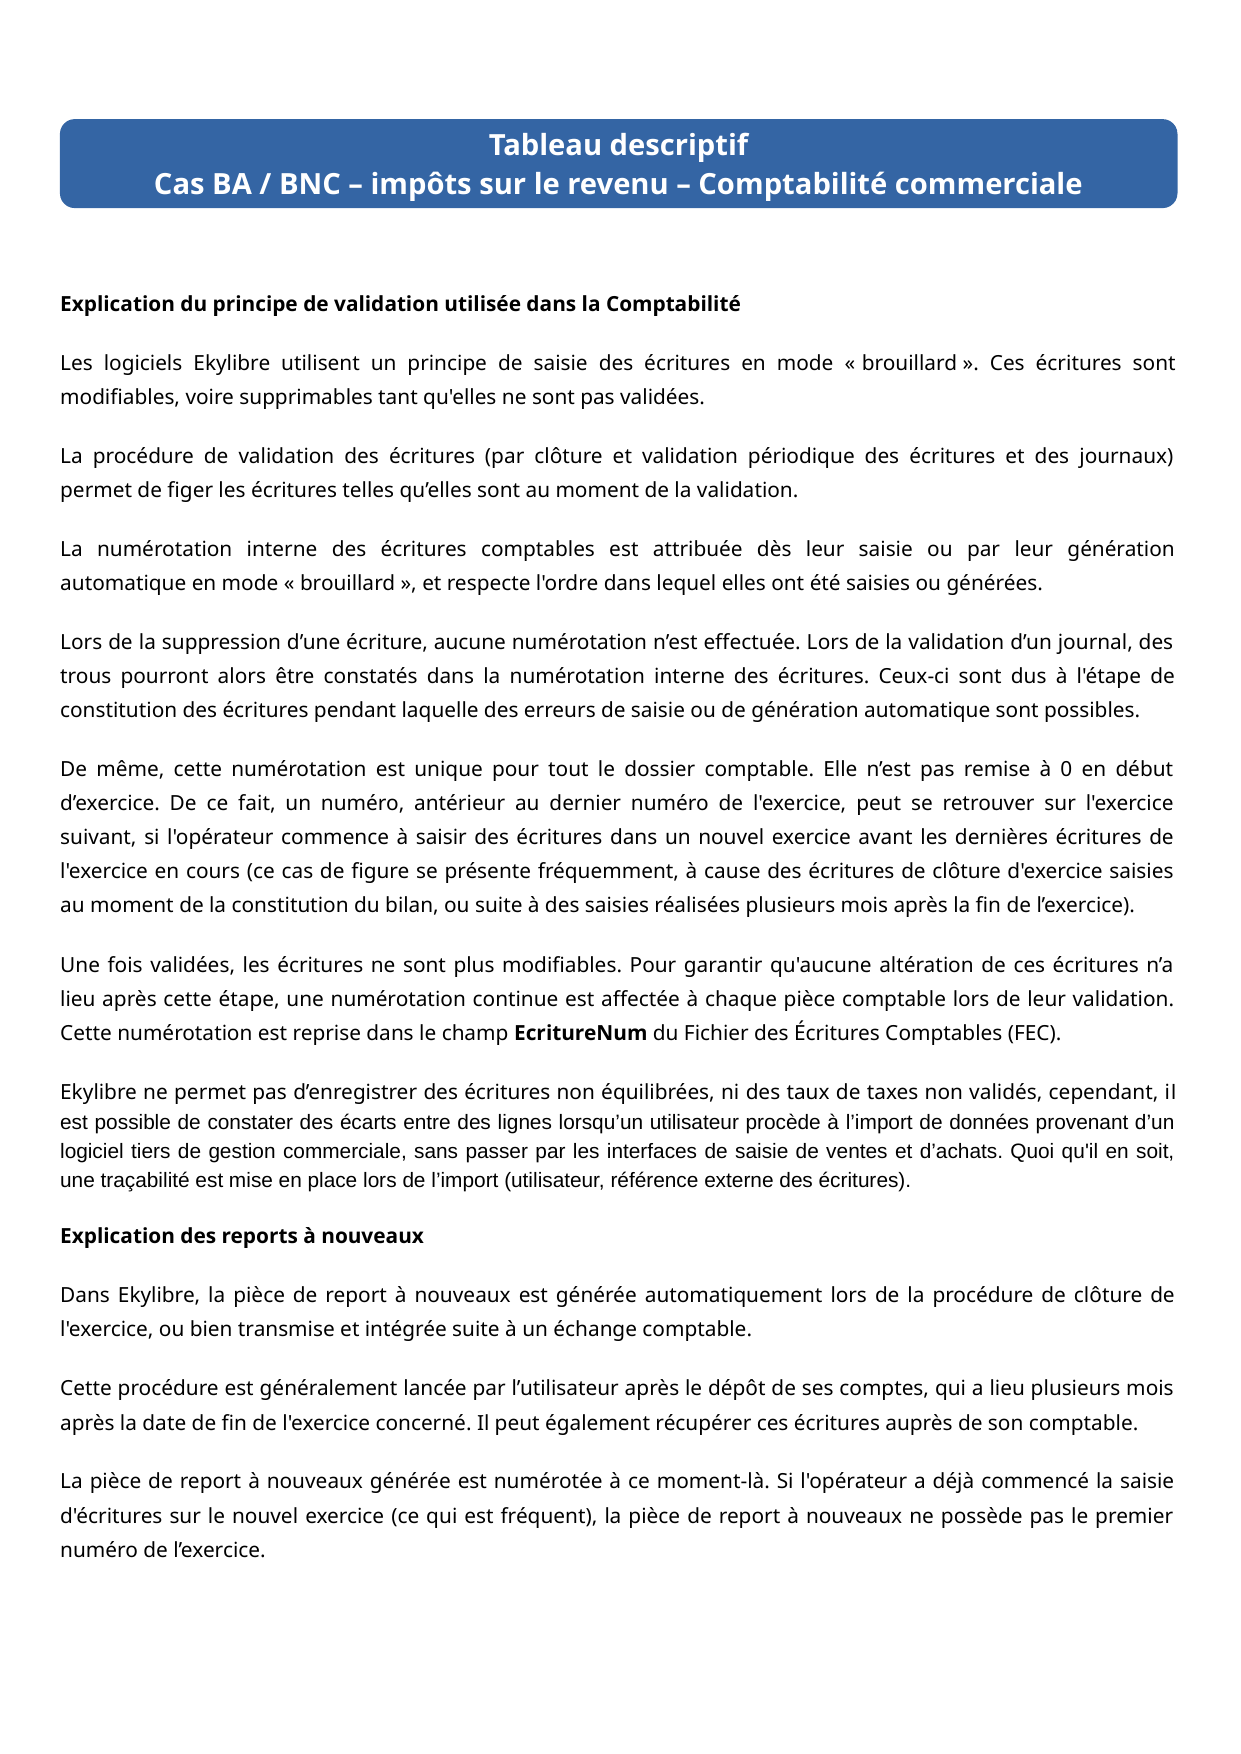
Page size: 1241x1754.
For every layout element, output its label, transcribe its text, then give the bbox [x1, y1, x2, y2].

text Explication des reports à nouveaux [60, 1221, 1176, 1250]
text La pièce de report à nouveaux générée est numérotée à ce moment-là. Si l'opérateur a déjà commencé la saisie d'écritures sur le nouvel exercice (ce qui est fréquent), la pièce de report à nouveaux ne possède pas le premier numéro de l’exercice. [60, 1467, 1176, 1563]
text Une fois validées, les écritures ne sont plus modifiables. Pour garantir qu'aucune altération de ces écritures n’a lieu après cette étape, une numérotation continue est affectée à chaque pièce comptable lors de leur validation. Cette numérotation est reprise dans le champ EcritureNum du Fichier des Écritures Comptables (FEC). [60, 950, 1176, 1046]
text Lors de la suppression d’une écriture, aucune numérotation n’est effectuée. Lors de la validation d’un journal, des trous pourront alors être constatés dans la numérotation interne des écritures. Ceux-ci sont dus à l'étape de constitution des écritures pendant laquelle des erreurs de saisie ou de génération automatique sont possibles. [60, 627, 1176, 724]
text Les logiciels Ekylibre utilisent un principe de saisie des écritures en mode « brouillard ». Ces écritures sont modifiables, voire supprimables tant qu'elles ne sont pas validées. [60, 348, 1176, 410]
text La numérotation interne des écritures comptables est attribuée dès leur saisie ou par leur génération automatique en mode « brouillard », et respecte l'ordre dans lequel elles ont été saisies ou générées. [60, 534, 1176, 597]
text De même, cette numérotation est unique pour tout le dossier comptable. Elle n’est pas remise à 0 en début d’exercice. De ce fait, un numéro, antérieur au dernier numéro de l'exercice, peut se retrouver sur l'exercice suivant, si l'opérateur commence à saisir des écritures dans un nouvel exercice avant les dernières écritures de l'exercice en cours (ce cas de figure se présente fréquemment, à cause des écritures de clôture d'exercice saisies au moment de la constitution du bilan, ou suite à des saisies réalisées plusieurs mois après la fin de l’exercice). [60, 754, 1176, 919]
text Cette procédure est généralement lancée par l’utilisateur après le dépôt de ses comptes, qui a lieu plusieurs mois après la date de fin de l'exercice concerné. Il peut également récupérer ces écritures auprès de son comptable. [60, 1373, 1176, 1436]
text Dans Ekylibre, la pièce de report à nouveaux est générée automatiquement lors de la procédure de clôture de l'exercice, ou bien transmise et intégrée suite à un échange comptable. [60, 1280, 1176, 1343]
text La procédure de validation des écritures (par clôture et validation périodique des écritures et des journaux) permet de figer les écritures telles qu’elles sont au moment de la validation. [60, 441, 1176, 503]
text Explication du principe de validation utilisée dans la Comptabilité [60, 289, 1176, 317]
text Ekylibre ne permet pas d’enregistrer des écritures non équilibrées, ni des taux de taxes non validés, cependant, il est possible de constater des écarts entre des lignes lorsqu’un utilisateur procède à l’import de données provenant d’un logiciel tiers de gestion commerciale, sans passer par les interfaces de saisie de ventes et d’achats. Quoi qu'il en soit, une traçabilité est mise en place lors de l’import (utilisateur, référence externe des écritures). [60, 1077, 1176, 1192]
